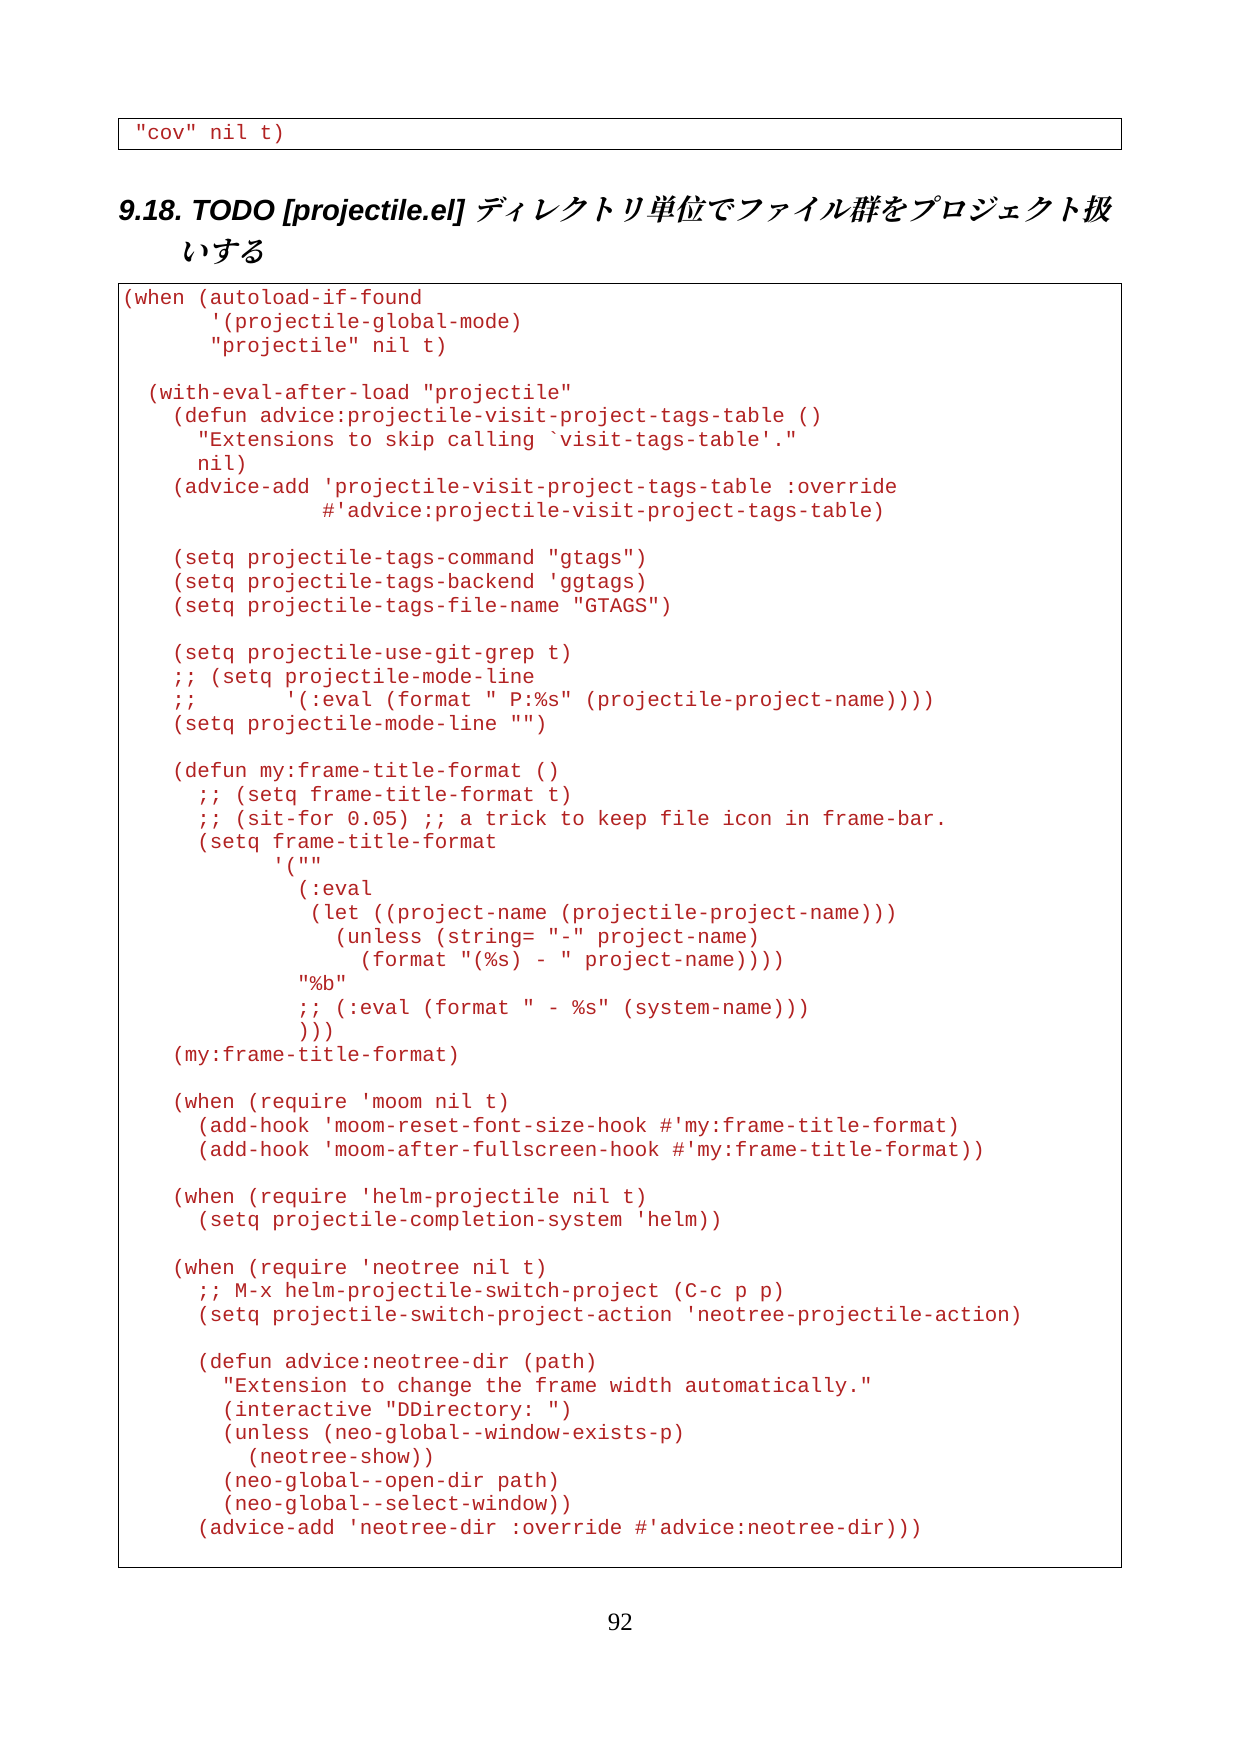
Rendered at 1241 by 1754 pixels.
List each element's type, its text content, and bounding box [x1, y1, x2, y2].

text (setq frame-title-format [119, 827, 1121, 851]
text (setq projectile-tags-command "gtags") [119, 543, 1121, 567]
text ;; (sit-for 0.05) ;; a trick to keep file icon in frame-bar. [119, 803, 1121, 827]
text (neo-global--select-window)) [119, 1489, 1121, 1513]
text (setq projectile-mode-line "") [119, 709, 1121, 733]
text (when (require 'neotree nil t) [119, 1253, 1121, 1276]
text "Extensions to skip calling `visit-tags-table'." [119, 425, 1121, 449]
text "projectile" nil t) [119, 331, 1121, 354]
text (unless (neo-global--window-exists-p) [119, 1418, 1121, 1442]
text (unless (string= "-" project-name) [119, 922, 1121, 945]
text (neo-global--open-dir path) [119, 1466, 1121, 1489]
text (setq projectile-tags-file-name "GTAGS") [119, 591, 1121, 614]
text (setq projectile-switch-project-action 'neotree-projectile-action) [119, 1300, 1121, 1324]
text "cov" nil t) [119, 119, 1121, 149]
text (:eval [119, 874, 1121, 898]
text ;; M-x helm-projectile-switch-project (C-c p p) [119, 1276, 1121, 1300]
text (add-hook 'moom-after-fullscreen-hook #'my:frame-title-format)) [119, 1134, 1121, 1158]
text ;; (setq projectile-mode-line [119, 662, 1121, 685]
subtitle TODO [projectile.el] ディレクトリ単位でファイル群をプロジェクト扱いする [118, 187, 1122, 271]
text (when (require 'moom nil t) [119, 1087, 1121, 1111]
text (advice-add 'projectile-visit-project-tags-table :override [119, 472, 1121, 496]
text (format "(%s) - " project-name)))) [119, 945, 1121, 969]
text '(projectile-global-mode) [119, 307, 1121, 331]
text (let ((project-name (projectile-project-name))) [119, 898, 1121, 922]
text (with-eval-after-load "projectile" [119, 378, 1121, 402]
text '("" [119, 851, 1121, 874]
text ))) [119, 1016, 1121, 1040]
text nil) [119, 449, 1121, 472]
text (advice-add 'neotree-dir :override #'advice:neotree-dir))) [119, 1513, 1121, 1537]
text "%b" [119, 969, 1121, 993]
text (setq projectile-completion-system 'helm)) [119, 1206, 1121, 1229]
text #'advice:projectile-visit-project-tags-table) [119, 496, 1121, 520]
text (setq projectile-tags-backend 'ggtags) [119, 567, 1121, 591]
text (neotree-show)) [119, 1442, 1121, 1466]
text (defun my:frame-title-format () [119, 756, 1121, 780]
text (my:frame-title-format) [119, 1040, 1121, 1064]
text (defun advice:neotree-dir (path) [119, 1347, 1121, 1371]
text (when (autoload-if-found [119, 284, 1121, 307]
text (interactive "DDirectory: ") [119, 1395, 1121, 1418]
text ;; '(:eval (format " P:%s" (projectile-project-name)))) [119, 685, 1121, 709]
text (defun advice:projectile-visit-project-tags-table () [119, 402, 1121, 425]
text (when (require 'helm-projectile nil t) [119, 1182, 1121, 1206]
text (add-hook 'moom-reset-font-size-hook #'my:frame-title-format) [119, 1111, 1121, 1134]
text ;; (:eval (format " - %s" (system-name))) [119, 993, 1121, 1016]
text (setq projectile-use-git-grep t) [119, 638, 1121, 662]
text ;; (setq frame-title-format t) [119, 780, 1121, 803]
text "Extension to change the frame width automatically." [119, 1371, 1121, 1395]
